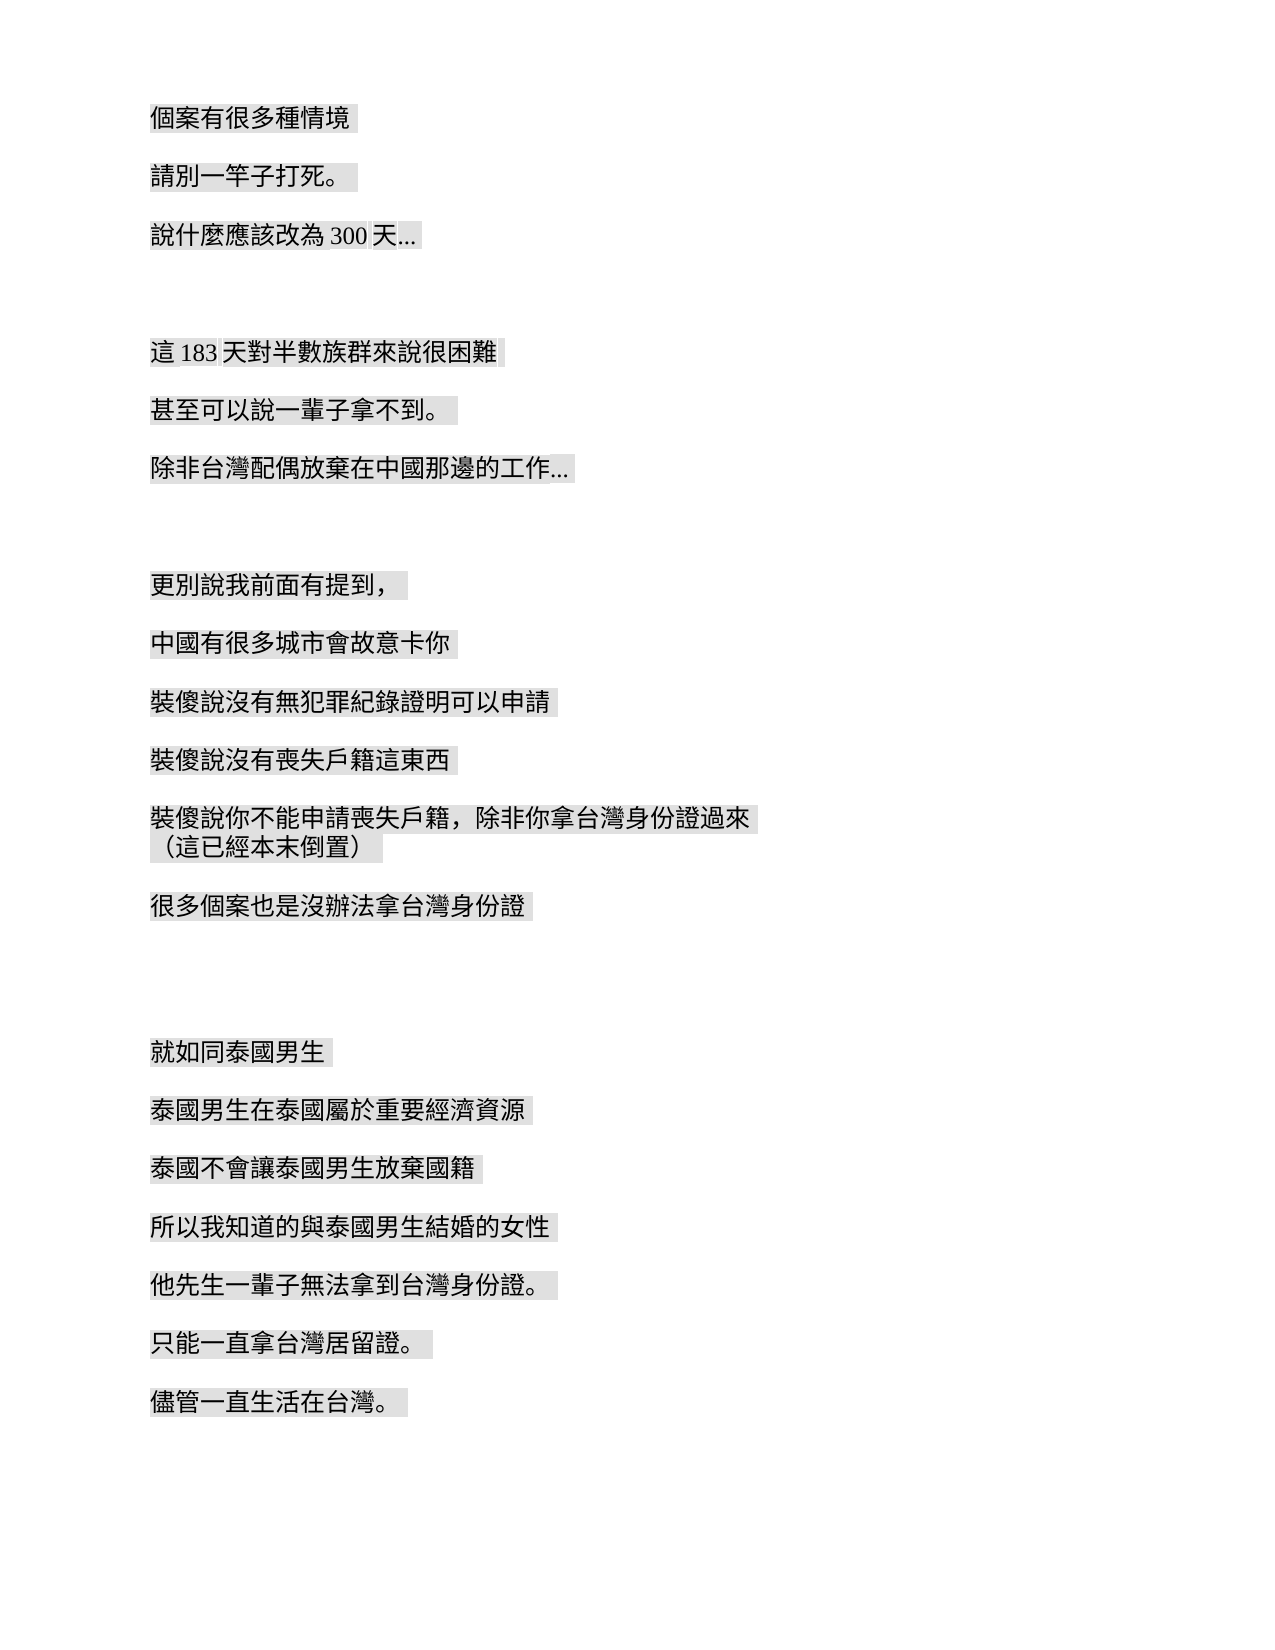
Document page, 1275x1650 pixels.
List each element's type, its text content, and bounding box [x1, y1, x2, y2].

text 個案有很多種情境 請別一竿子打死。 說什麼應該改為300天... 這183天對半數族群來說很困難 甚至可以說一輩子拿不到。 除非台灣配偶放棄在中國那邊的工作... 更別說我前面有提到， 中國有很多城市會故意卡你 裝傻說沒有無犯罪紀錄證明可以申請 裝傻說沒有喪失戶籍這東西 裝傻說你不能申請喪失戶籍，除非你拿台灣身份證過來 （這已經本末倒置） 很多個案也是沒辦法拿台灣身份證 就如同泰國男生 泰國男生在泰國屬於重要經濟資源 泰國不會讓泰國男生放棄國籍 所以我知道的與泰國男生結婚的女性 他先生一輩子無法拿到台灣身份證。 只能一直拿台灣居留證。 儘管一直生活在台灣。 [150, 75, 1125, 1563]
